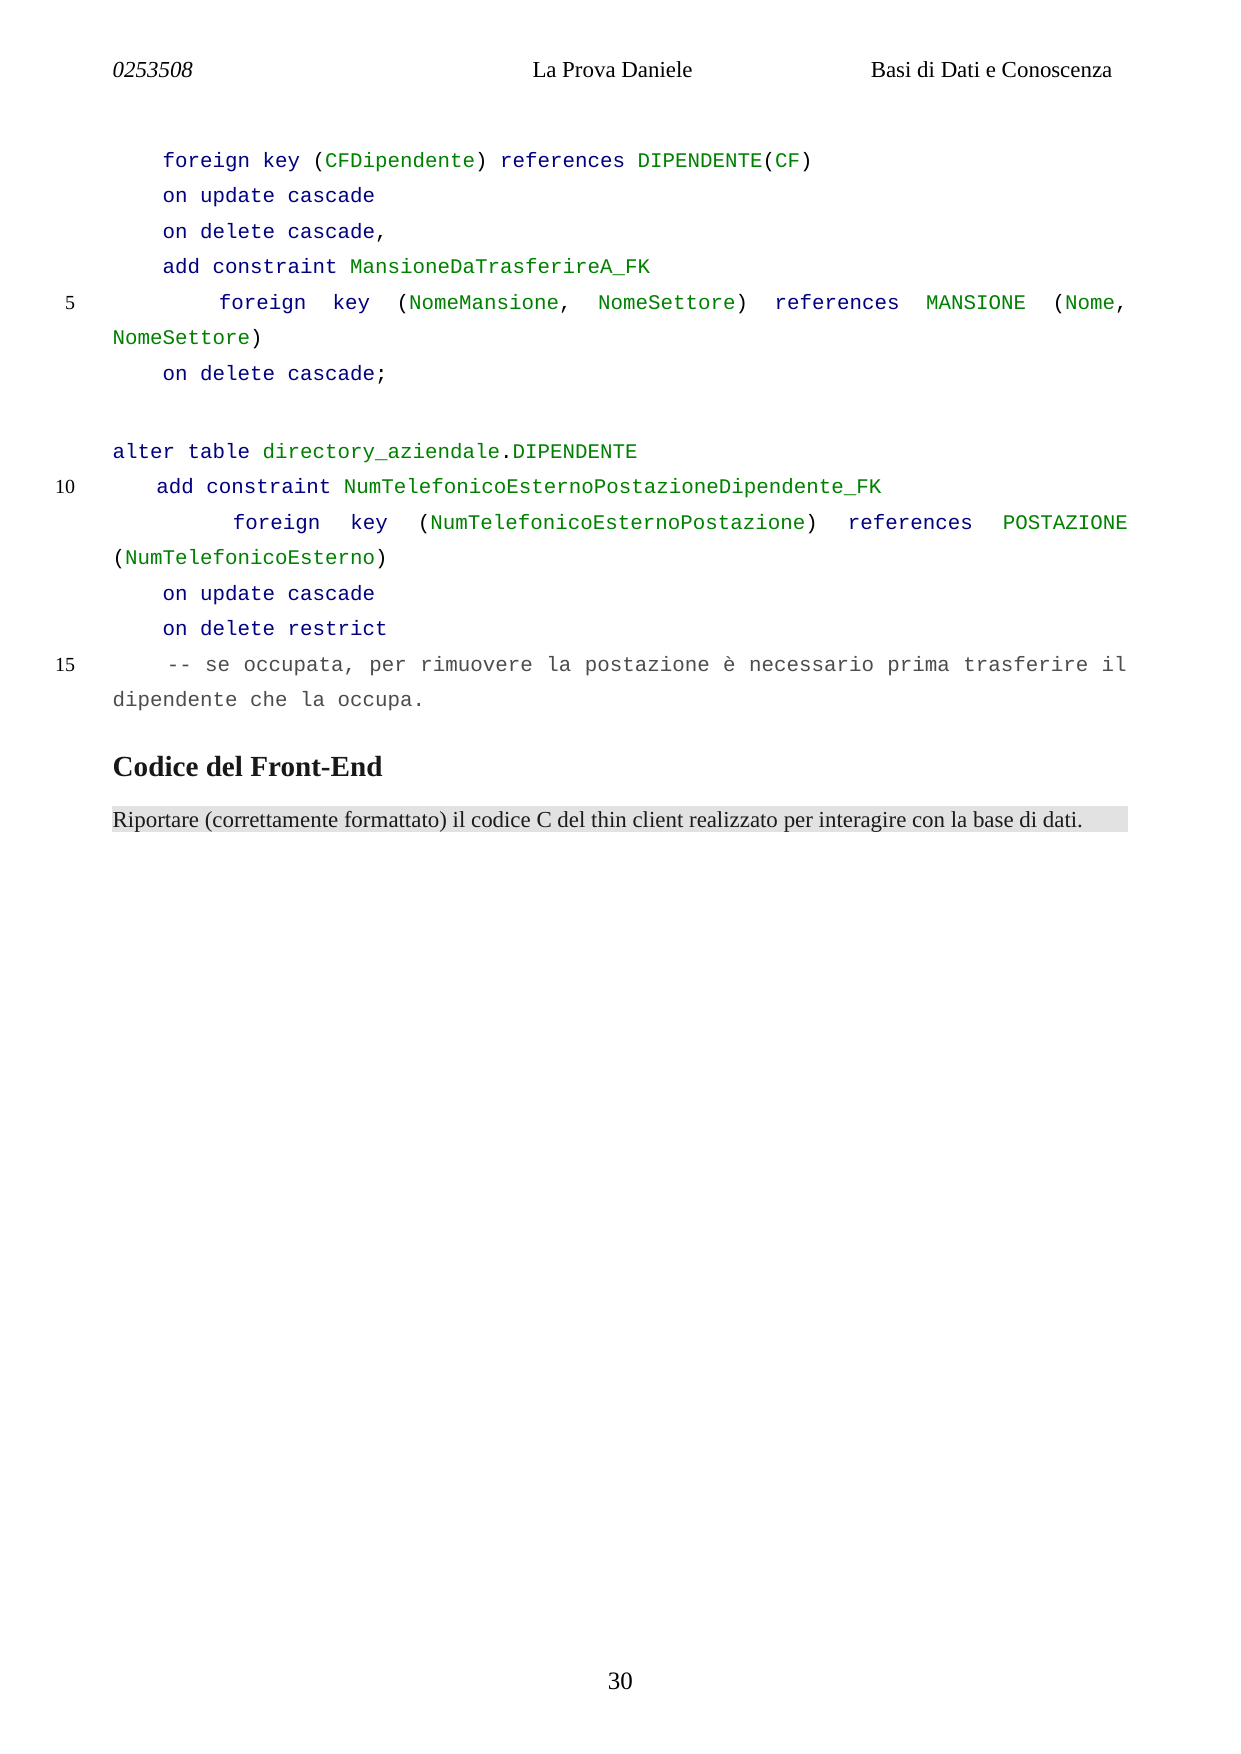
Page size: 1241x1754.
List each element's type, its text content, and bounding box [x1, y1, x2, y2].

text on delete cascade; [112, 362, 1128, 386]
text add constraint NumTelefonicoEsternoPostazioneDipendente_FK [112, 476, 1128, 500]
text foreign key (NumTelefonicoEsternoPostazione) references POSTAZIONE (NumTelefonicoEsterno) [112, 512, 1128, 571]
text on update cascade [112, 583, 1128, 606]
text on delete cascade, [112, 221, 1128, 244]
text foreign key (CFDipendente) references DIPENDENTE(CF) [112, 150, 1128, 174]
text foreign key (NomeMansione, NomeSettore) references MANSIONE (Nome, NomeSettore) [112, 292, 1128, 351]
subtitle Codice del Front-End [112, 749, 1128, 783]
text Riportare (correttamente formattato) il codice C del thin client realizzato per interagire con la base di dati. [112, 806, 1128, 832]
text on update cascade [112, 185, 1128, 209]
text add constraint MansioneDaTrasferireA_FK [112, 256, 1128, 280]
text alter table directory_aziendale.DIPENDENTE [112, 441, 1128, 465]
text on delete restrict [112, 618, 1128, 642]
text -- se occupata, per rimuovere la postazione è necessario prima trasferire il dipendente che la occupa. [112, 653, 1128, 713]
